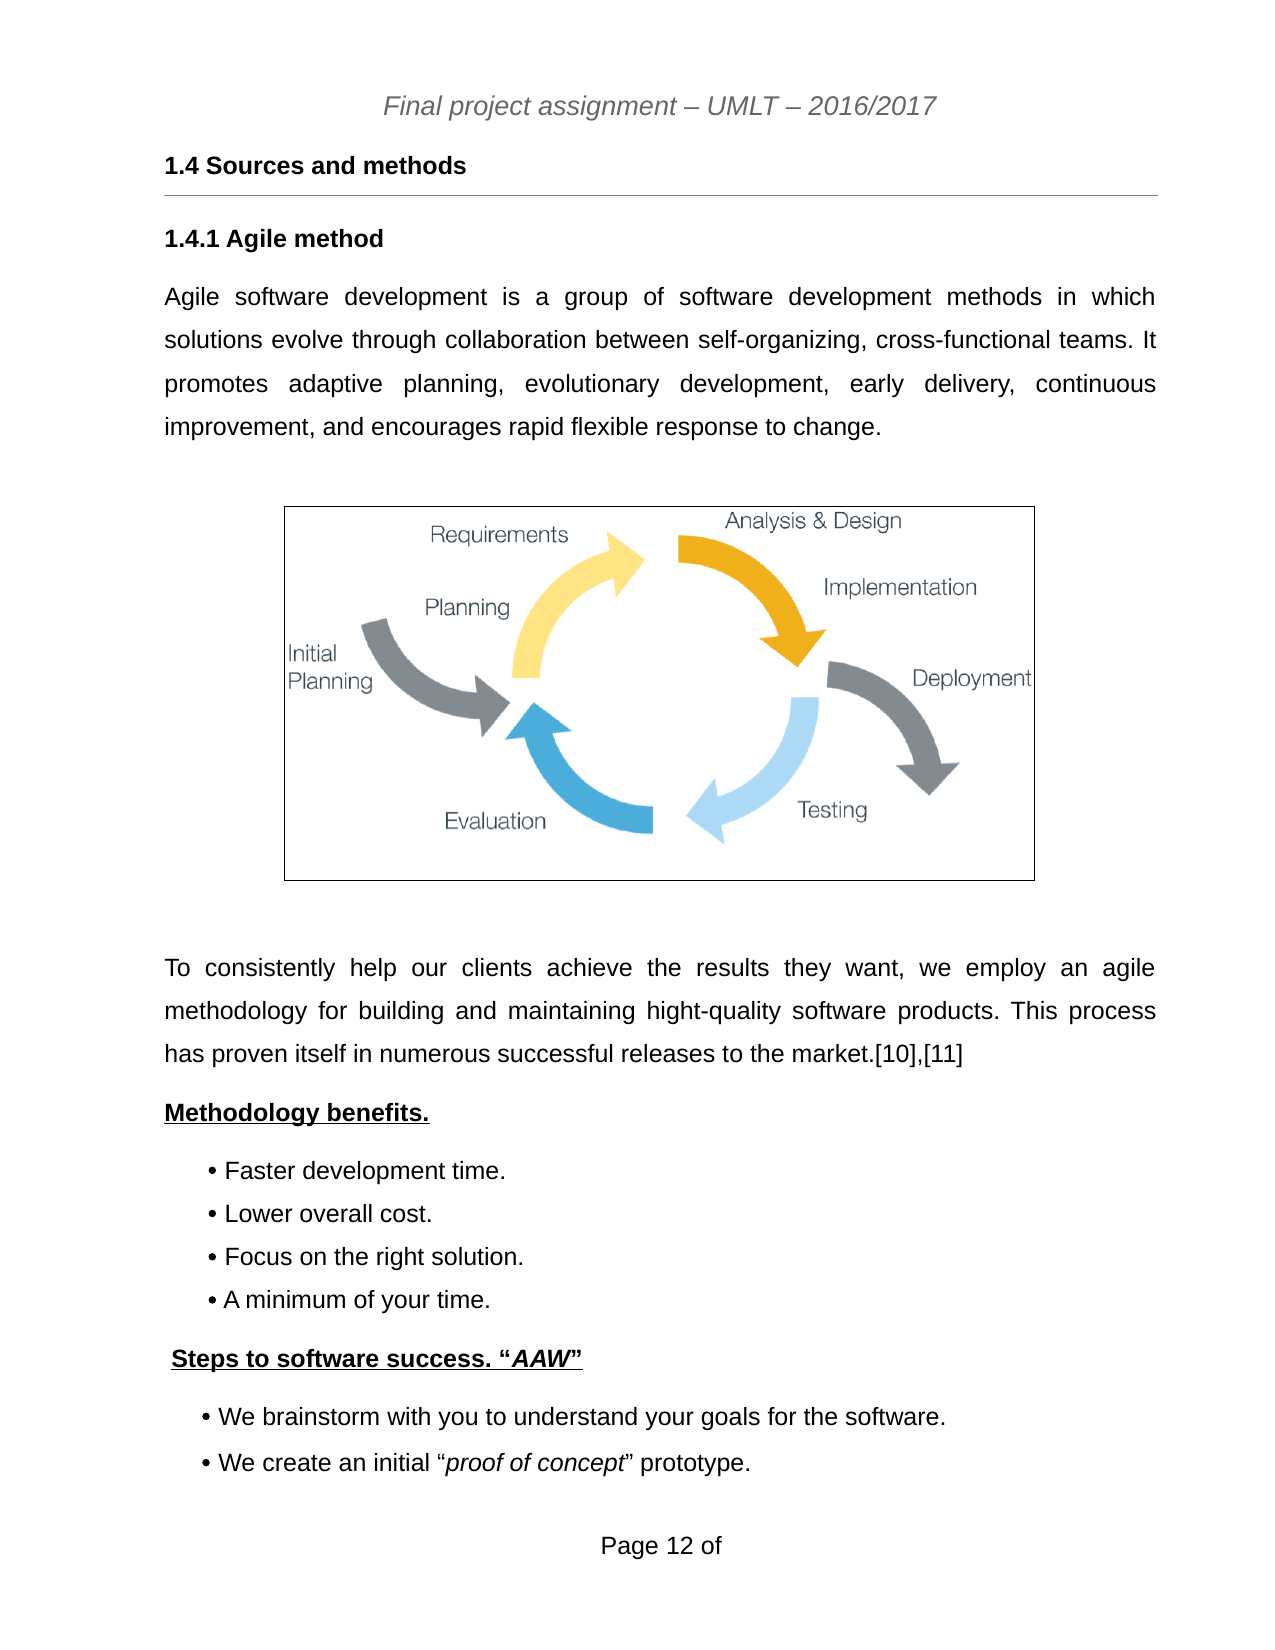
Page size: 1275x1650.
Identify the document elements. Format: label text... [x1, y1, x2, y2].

list We brainstorm with you to understand your goals for the software. [202, 1402, 1158, 1431]
text Agile software development is a group of software development methods in which solutions evolve through collaboration between self-organizing, cross-functional teams. It promotes adaptive planning, evolutionary development, early delivery, continuous improvement, and encourages rapid flexible response to change. [164, 282, 1158, 440]
picture [287, 509, 1032, 878]
list A minimum of your time. [208, 1285, 1158, 1314]
text To consistently help our clients achieve the results they want, we employ an agile methodology for building and maintaining hight-quality software products. This process has proven itself in numerous successful releases to the market.[10],[11] [164, 953, 1158, 1068]
list Focus on the right solution. [208, 1242, 1158, 1271]
text Steps to software success. “AAW” [164, 1343, 1158, 1372]
title 1.4 Sources and methods [164, 151, 1158, 180]
list Lower overall cost. [208, 1199, 1158, 1228]
text Methodology benefits. [164, 1097, 1158, 1126]
list We create an initial “proof of concept” prototype. [202, 1448, 1158, 1477]
subtitle 1.4.1 Agile method [164, 224, 1158, 253]
list Faster development time. [208, 1156, 1158, 1184]
